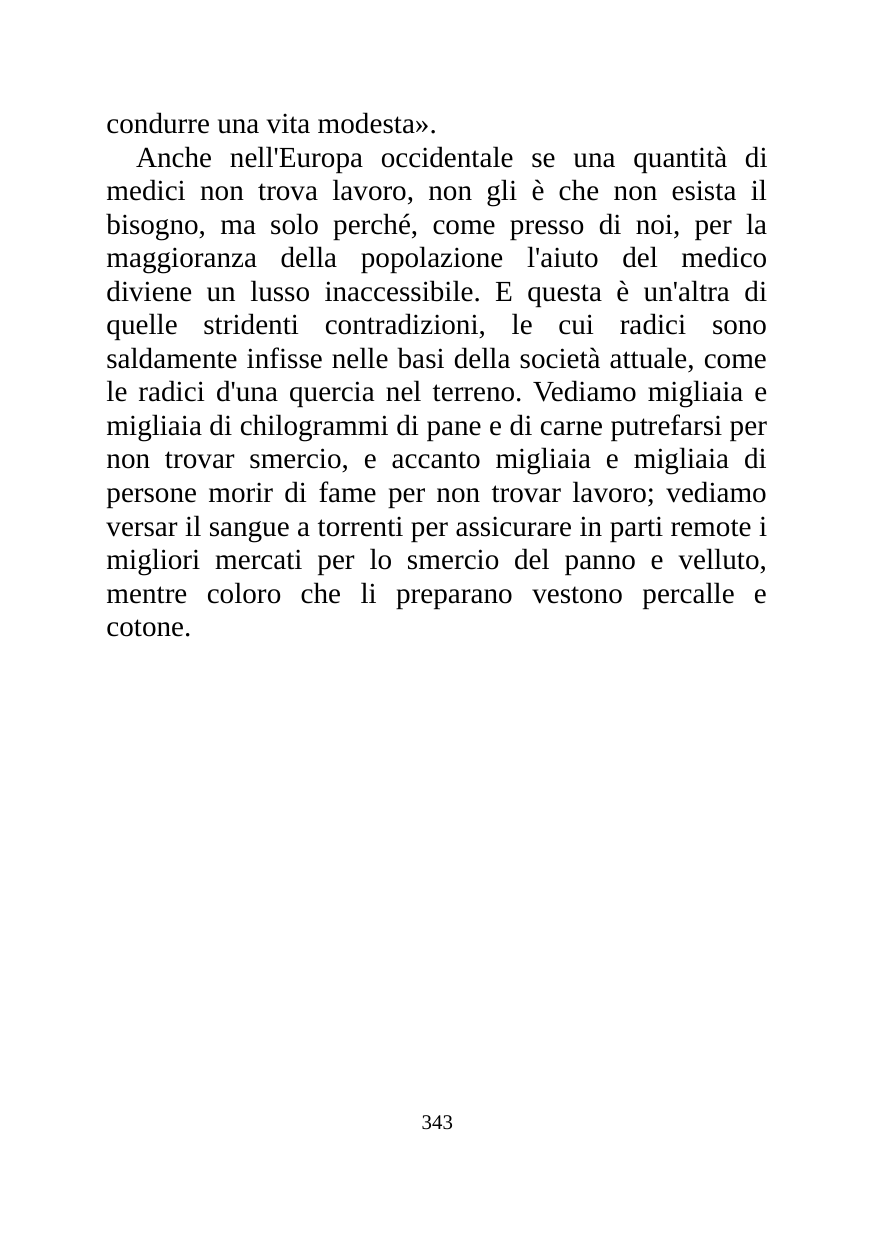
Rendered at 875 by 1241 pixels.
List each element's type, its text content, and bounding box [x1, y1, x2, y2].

text condurre una vita modesta». [106, 106, 768, 140]
text Anche nell'Europa occidentale se una quantità di medici non trova lavoro, non gli è che non esista il bisogno, ma solo perché, come presso di noi, per la maggioranza della popolazione l'aiuto del medico diviene un lusso inaccessibile. E questa è un'altra di quelle stridenti contradizioni, le cui radici sono saldamente infisse nelle basi della società attuale, come le radici d'una quercia nel terreno. Vediamo migliaia e migliaia di chilogrammi di pane e di carne putrefarsi per non trovar smercio, e accanto migliaia e migliaia di persone morir di fame per non trovar lavoro; vediamo versar il sangue a torrenti per assicurare in parti remote i migliori mercati per lo smercio del panno e velluto, mentre coloro che li preparano vestono percalle e cotone. [106, 140, 768, 643]
